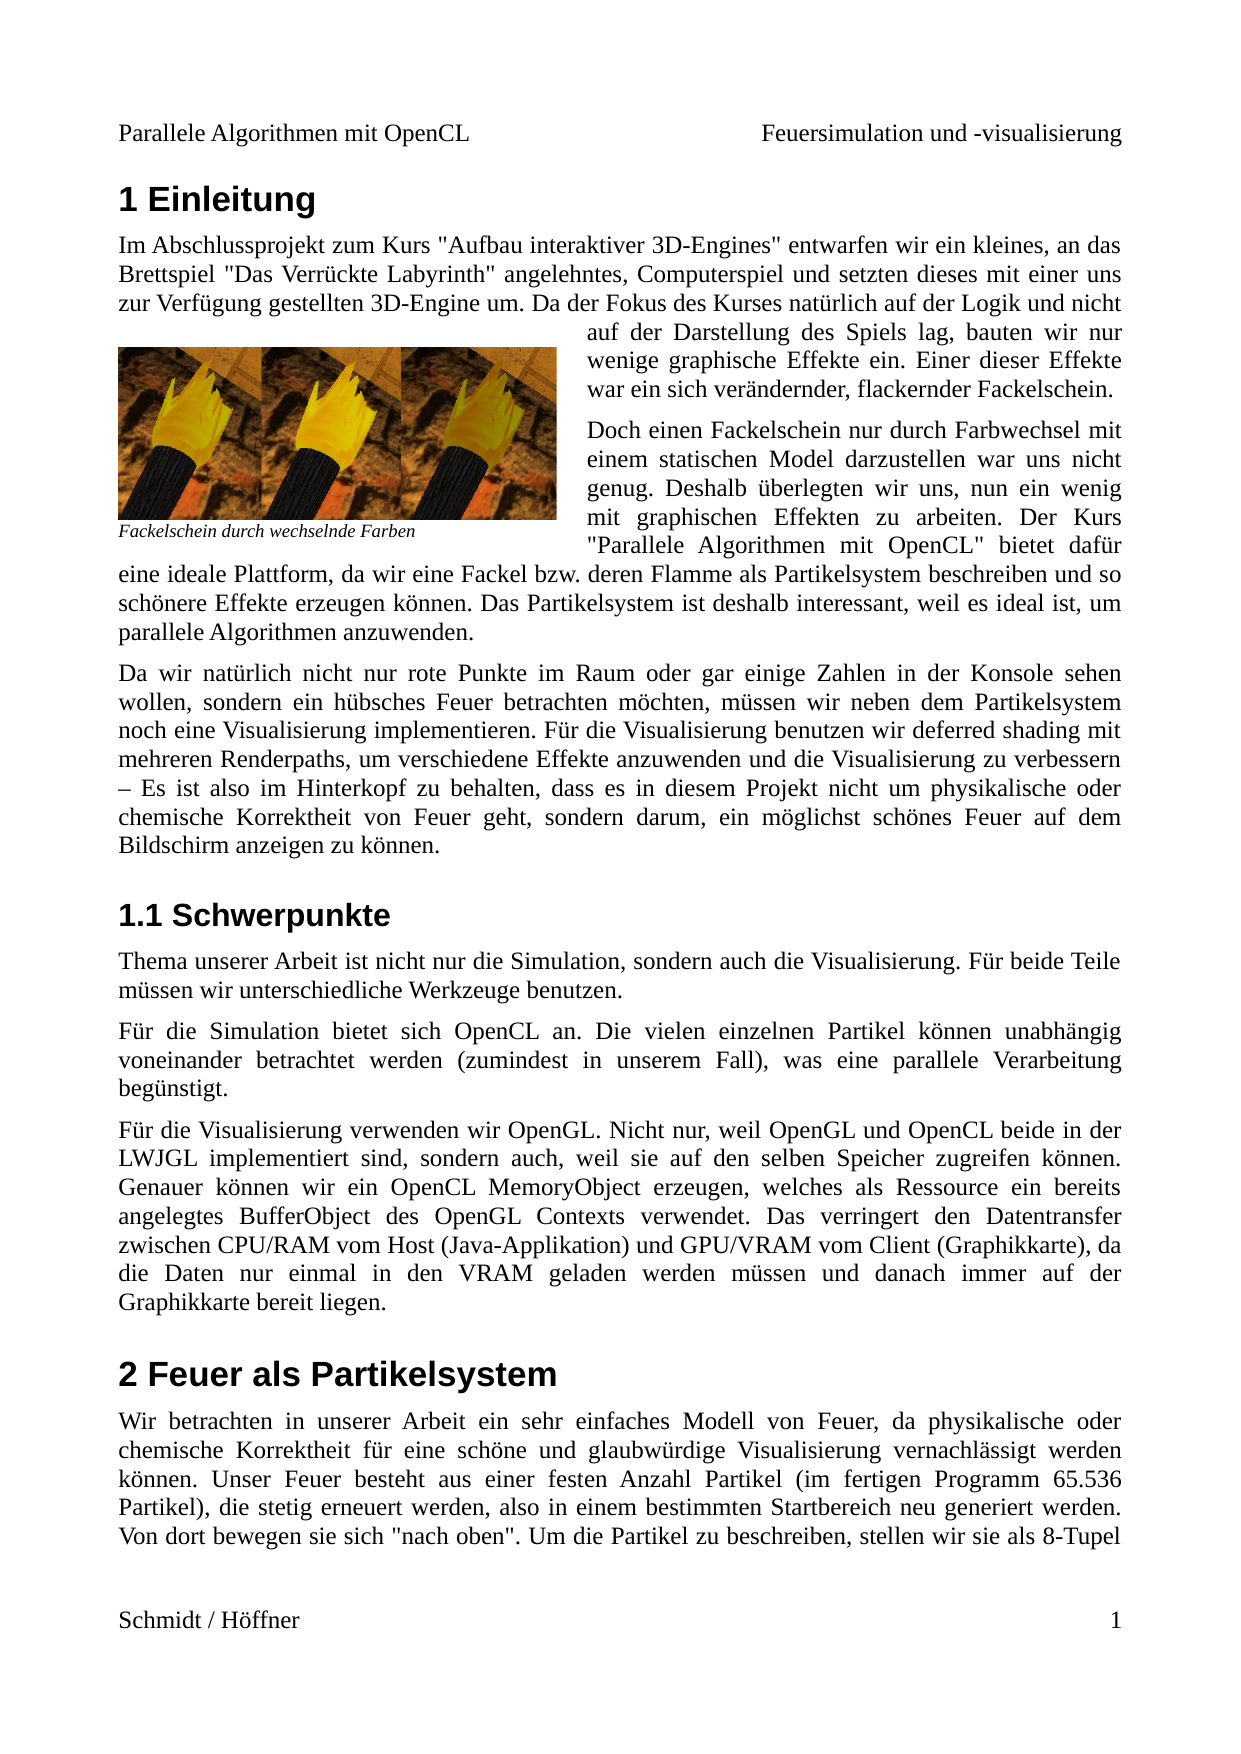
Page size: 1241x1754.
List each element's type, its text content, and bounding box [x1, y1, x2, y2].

subtitle Einleitung [118, 178, 1122, 218]
picture [118, 347, 557, 520]
text Doch einen Fackelschein nur durch Farbwechsel mit einem statischen Model darzustellen war uns nicht genug. Deshalb überlegten wir uns, nun ein wenig mit graphischen Effekten zu arbeiten. Der Kurs "Parallele Algorithmen mit OpenCL" bietet dafür eine ideale Plattform, da wir eine Fackel bzw. deren Flamme als Partikelsystem beschreiben und so schönere Effekte erzeugen können. Das Partikelsystem ist deshalb interessant, weil es ideal ist, um parallele Algorithmen anzuwenden. [118, 415, 1122, 645]
text Thema unserer Arbeit ist nicht nur die Simulation, sondern auch die Visualisierung. Für beide Teile müssen wir unterschiedliche Werkzeuge benutzen. [118, 946, 1122, 1003]
text Fackelschein durch wechselnde Farben [118, 520, 557, 541]
subtitle Feuer als Partikelsystem [118, 1354, 1122, 1394]
text Für die Simulation bietet sich OpenCL an. Die vielen einzelnen Partikel können unabhängig voneinander betrachtet werden (zumindest in unserem Fall), was eine parallele Verarbeitung begünstigt. [118, 1016, 1122, 1102]
text Für die Visualisierung verwenden wir OpenGL. Nicht nur, weil OpenGL und OpenCL beide in der LWJGL implementiert sind, sondern auch, weil sie auf den selben Speicher zugreifen können. Genauer können wir ein OpenCL MemoryObject erzeugen, welches als Ressource ein bereits angelegtes BufferObject des OpenGL Contexts verwendet. Das verringert den Datentransfer zwischen CPU/RAM vom Host (Java-Applikation) und GPU/VRAM vom Client (Graphikkarte), da die Daten nur einmal in den VRAM geladen werden müssen und danach immer auf der Graphikkarte bereit liegen. [118, 1115, 1122, 1316]
subtitle Schwerpunkte [118, 897, 1122, 933]
text Im Abschlussprojekt zum Kurs "Aufbau interaktiver 3D-Engines" entwarfen wir ein kleines, an das Brettspiel "Das Verrückte Labyrinth" angelehntes, Computerspiel und setzten dieses mit einer uns zur Verfügung gestellten 3D-Engine um. Da der Fokus des Kurses natürlich auf der Logik und nicht auf der Darstellung des Spiels lag, bauten wir nur wenige graphische Effekte ein. Einer dieser Effekte war ein sich verändernder, flackernder Fackelschein. [118, 230, 1122, 403]
text Wir betrachten in unserer Arbeit ein sehr einfaches Modell von Feuer, da physikalische oder chemische Korrektheit für eine schöne und glaubwürdige Visualisierung vernachlässigt werden können. Unser Feuer besteht aus einer festen Anzahl Partikel (im fertigen Programm 65.536 Partikel), die stetig erneuert werden, also in einem bestimmten Startbereich neu generiert werden. Von dort bewegen sie sich "nach oben". Um die Partikel zu beschreiben, stellen wir sie als 8-Tupel [118, 1406, 1122, 1550]
text Da wir natürlich nicht nur rote Punkte im Raum oder gar einige Zahlen in der Konsole sehen wollen, sondern ein hübsches Feuer betrachten möchten, müssen wir neben dem Partikelsystem noch eine Visualisierung implementieren. Für die Visualisierung benutzen wir deferred shading mit mehreren Renderpaths, um verschiedene Effekte anzuwenden und die Visualisierung zu verbessern – Es ist also im Hinterkopf zu behalten, dass es in diesem Projekt nicht um physikalische oder chemische Korrektheit von Feuer geht, sondern darum, ein möglichst schönes Feuer auf dem Bildschirm anzeigen zu können. [118, 658, 1122, 859]
